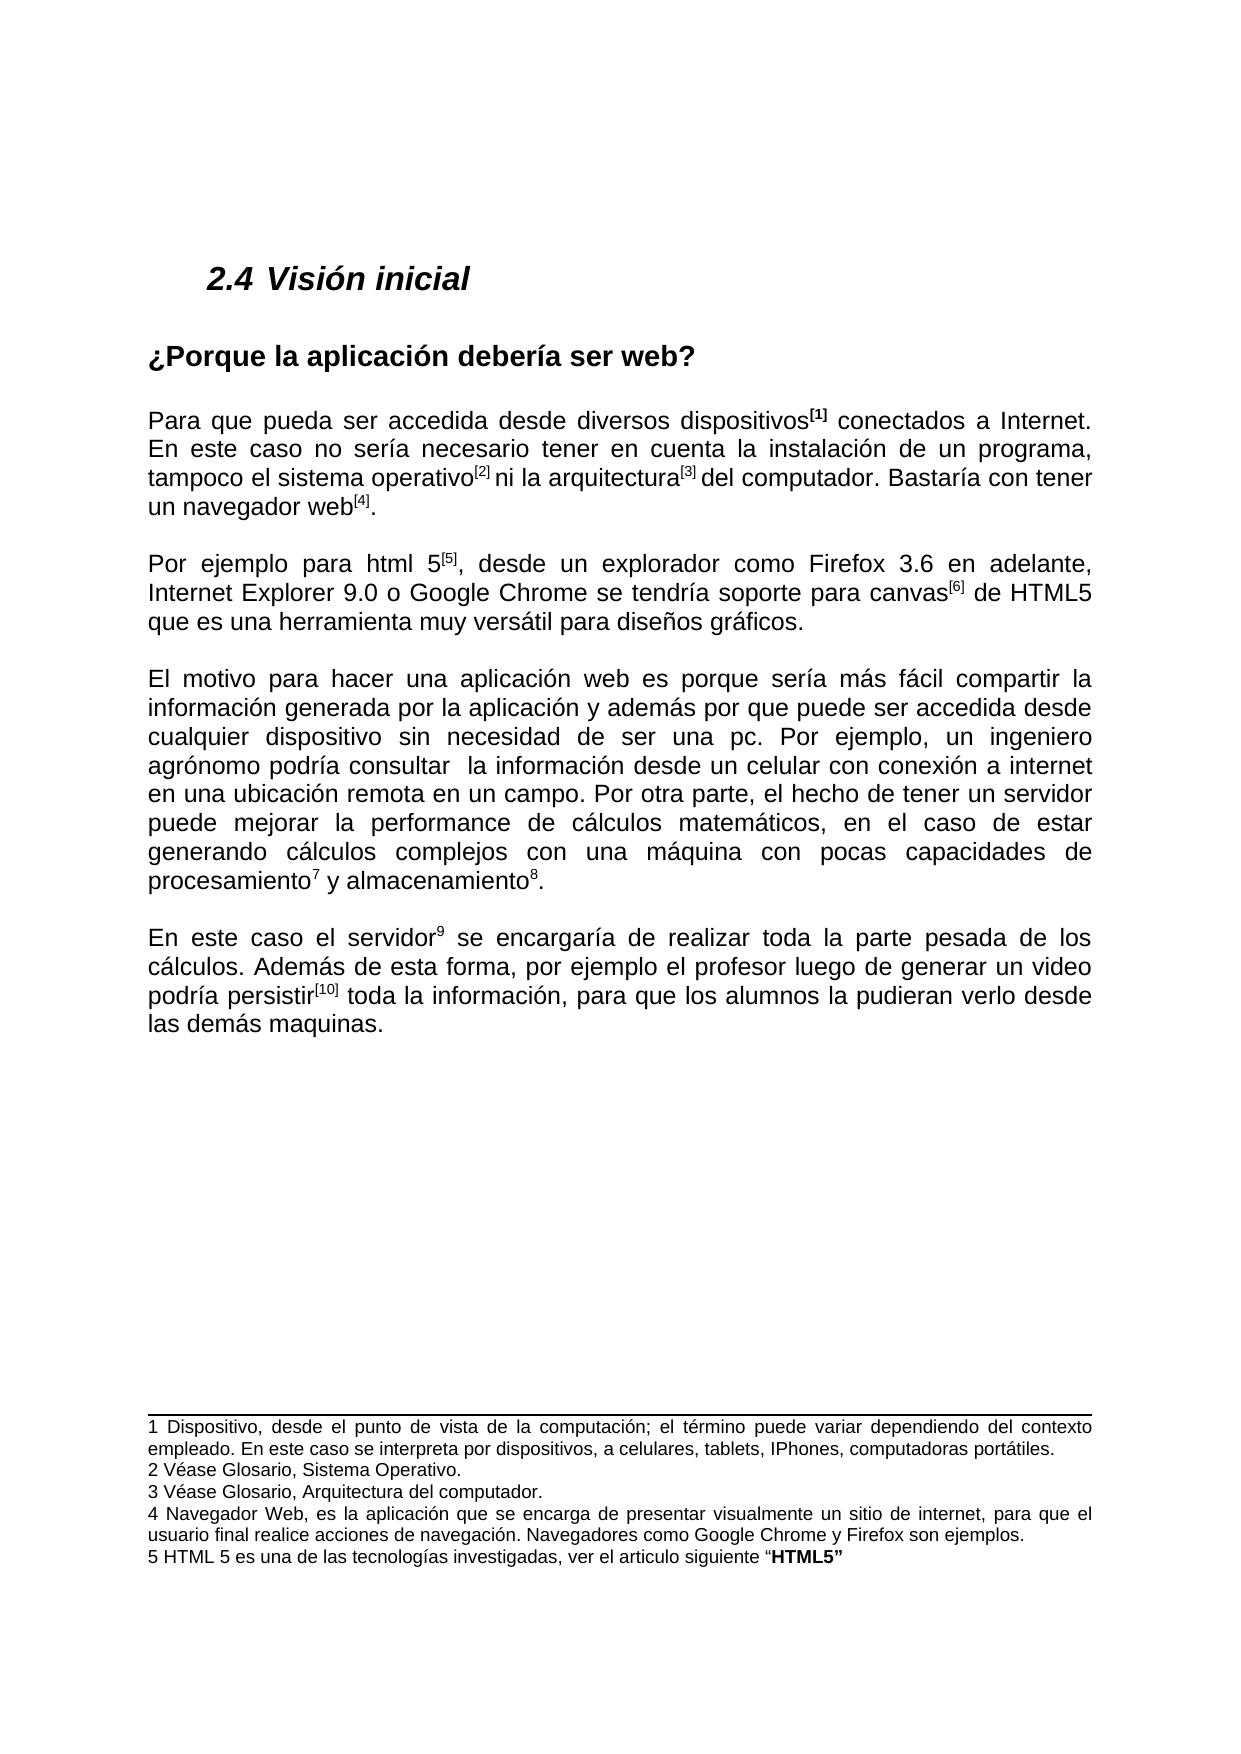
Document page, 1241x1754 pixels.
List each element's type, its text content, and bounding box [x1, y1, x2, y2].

subtitle Visión inicial [207, 259, 1092, 297]
text ¿Porque la aplicación debería ser web? [148, 339, 1092, 372]
text En este caso el servidor9 se encargaría de realizar toda la parte pesada de los cálculos. Además de esta forma, por ejemplo el profesor luego de generar un video podría persistir[10] toda la información, para que los alumnos la pudieran verlo desde las demás maquinas. [148, 923, 1092, 1038]
text 4 Navegador Web, es la aplicación que se encarga de presentar visualmente un sitio de internet, para que el usuario final realice acciones de navegación. Navegadores como Google Chrome y Firefox son ejemplos. [148, 1502, 1092, 1546]
text El motivo para hacer una aplicación web es porque sería más fácil compartir la información generada por la aplicación y además por que puede ser accedida desde cualquier dispositivo sin necesidad de ser una pc. Por ejemplo, un ingeniero agrónomo podría consultar la información desde un celular con conexión a internet en una ubicación remota en un campo. Por otra parte, el hecho de tener un servidor puede mejorar la performance de cálculos matemáticos, en el caso de estar generando cálculos complejos con una máquina con pocas capacidades de procesamiento7 y almacenamiento8. [148, 664, 1092, 894]
text 5 HTML 5 es una de las tecnologías investigadas, ver el articulo siguiente “HTML5” [148, 1546, 1092, 1567]
text 2 Véase Glosario, Sistema Operativo. [148, 1459, 1092, 1481]
text 1 Dispositivo, desde el punto de vista de la computación; el término puede variar dependiendo del contexto empleado. En este caso se interpreta por dispositivos, a celulares, tablets, IPhones, computadoras portátiles. [148, 1416, 1092, 1459]
text 3 Véase Glosario, Arquitectura del computador. [148, 1481, 1092, 1502]
text Por ejemplo para html 5[5], desde un explorador como Firefox 3.6 en adelante, Internet Explorer 9.0 o Google Chrome se tendría soporte para canvas[6] de HTML5 que es una herramienta muy versátil para diseños gráficos. [148, 549, 1092, 636]
text Para que pueda ser accedida desde diversos dispositivos[1] conectados a Internet. En este caso no sería necesario tener en cuenta la instalación de un programa, tampoco el sistema operativo[2] ni la arquitectura[3] del computador. Bastaría con tener un navegador web[4]. [148, 406, 1092, 521]
